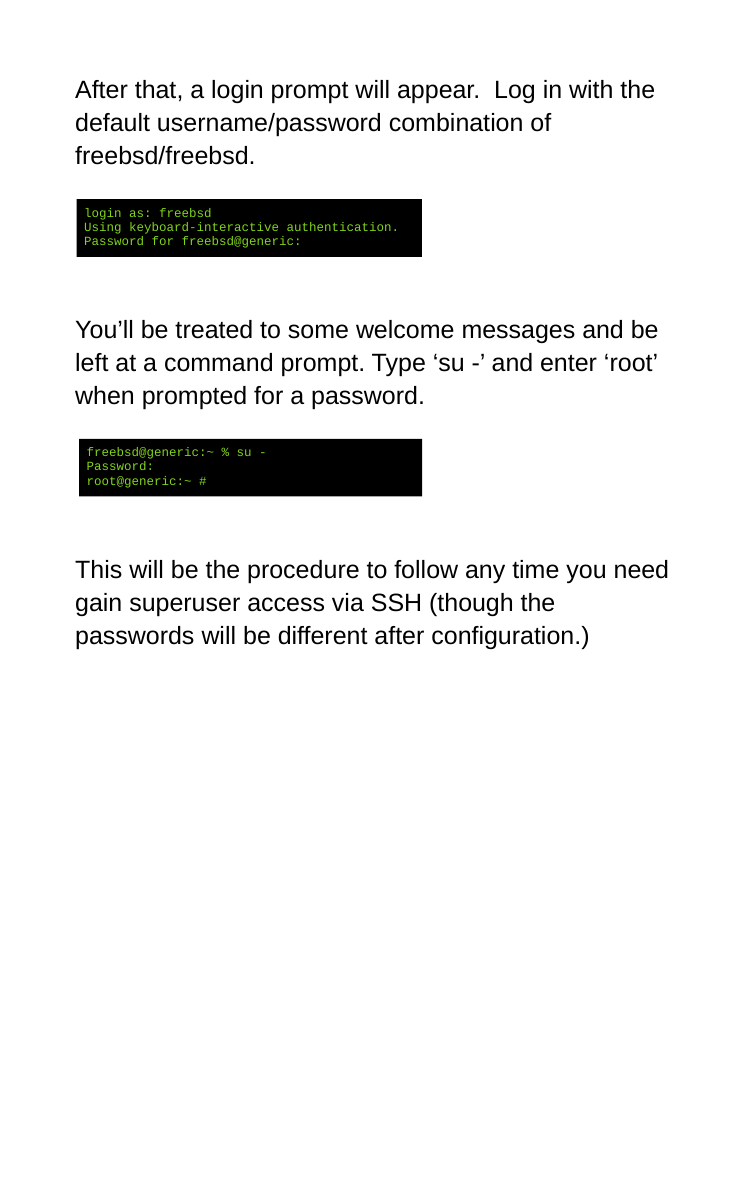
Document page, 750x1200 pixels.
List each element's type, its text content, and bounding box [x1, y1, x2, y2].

text You’ll be treated to some welcome messages and be left at a command prompt. Type ‘su -’ and enter ‘root’ when prompted for a password. [75, 315, 675, 410]
text After that, a login prompt will appear. Log in with the default username/password combination of freebsd/freebsd. [75, 75, 675, 170]
text This will be the procedure to follow any time you need gain superuser access via SSH (though the passwords will be different after configuration.) [75, 555, 675, 649]
